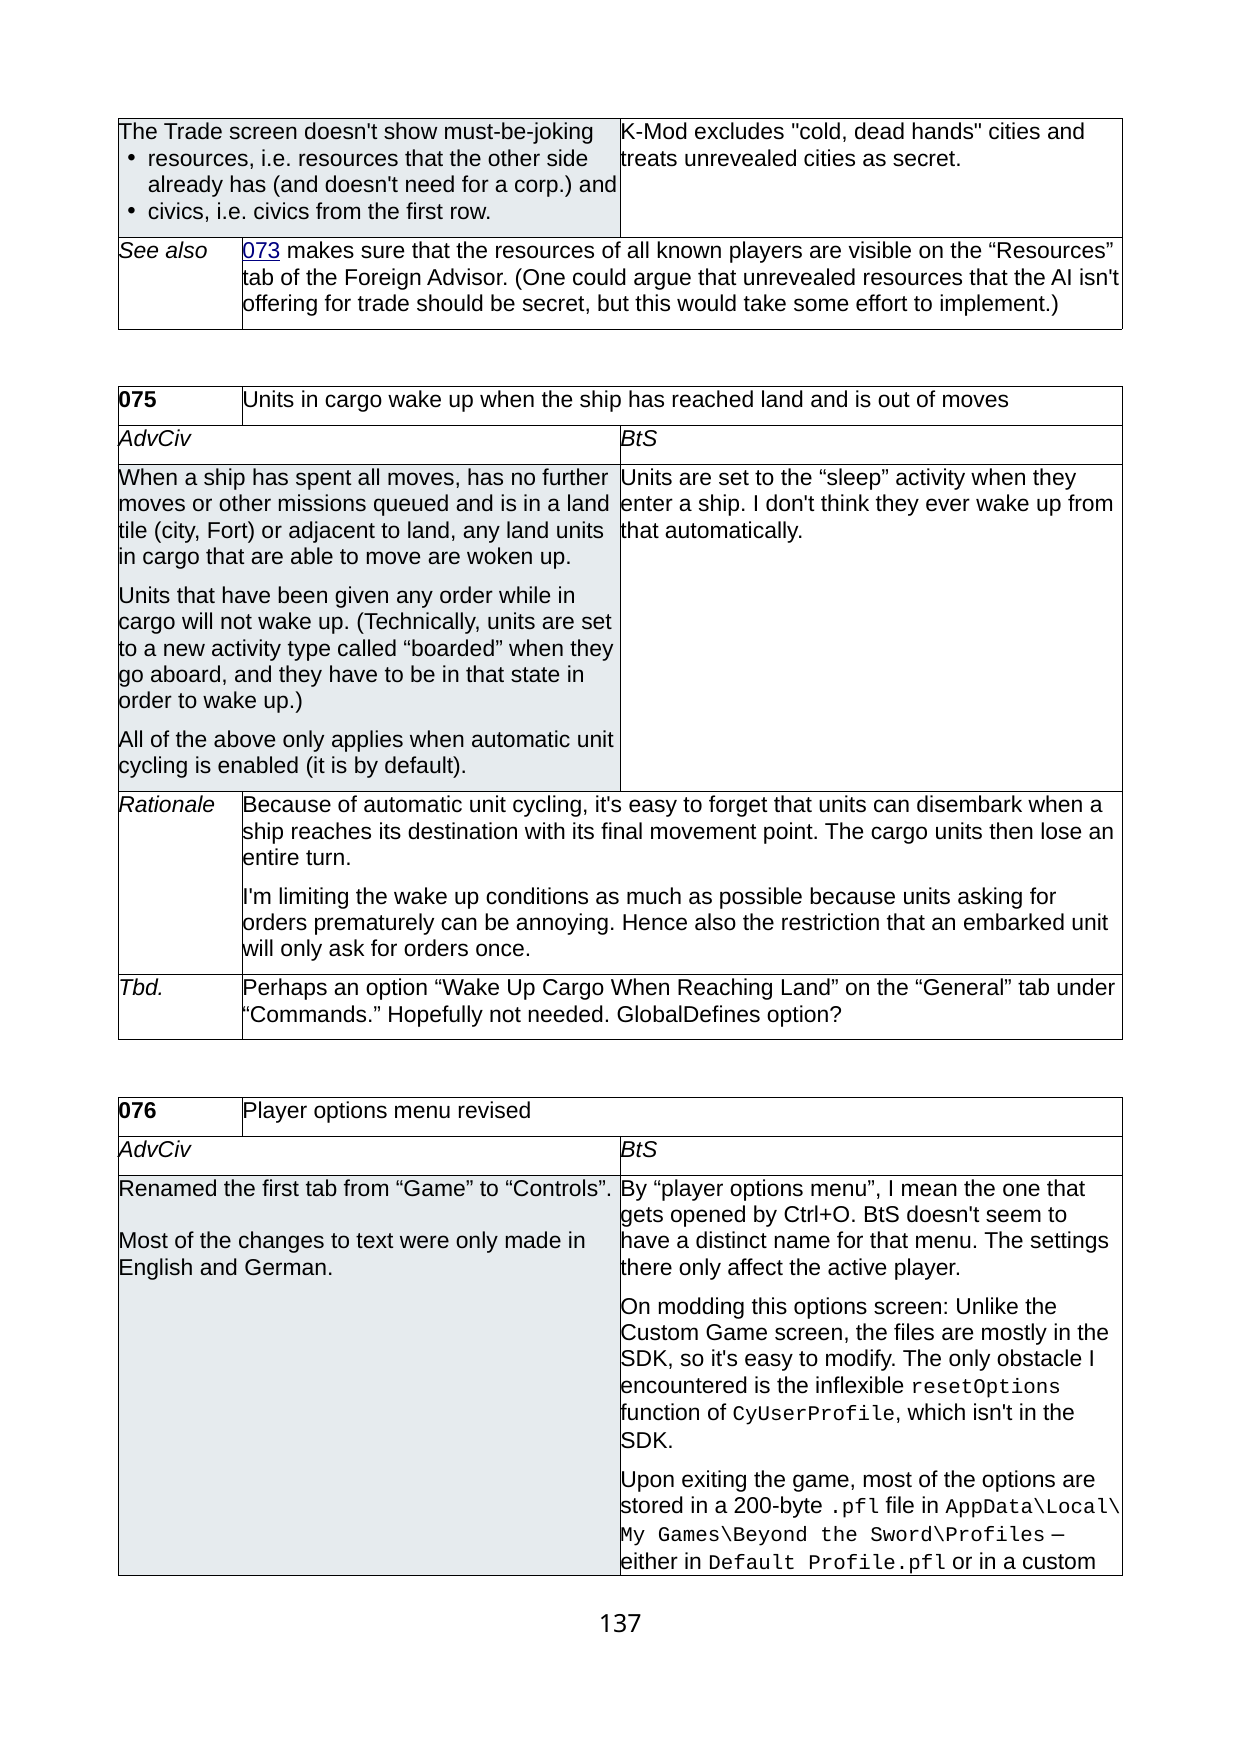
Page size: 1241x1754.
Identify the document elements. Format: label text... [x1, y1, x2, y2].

table_header Player options menu revised [243, 1098, 1122, 1136]
table_cell Tbd. [119, 975, 242, 1039]
table_cell The Trade screen doesn't show must-be-joking resources, i.e. resources that the other side already has (and doesn't need for a corp.) and civics, i.e. civics from the first row. [119, 119, 620, 237]
table_cell See also [119, 238, 242, 329]
table_cell Because of automatic unit cycling, it's easy to forget that units can disembark when a ship reaches its destination with its final movement point. The cargo units then lose an entire turn. I'm limiting the wake up conditions as much as possible because units asking for orders prematurely can be annoying. Hence also the restriction that an embarked unit will only ask for orders once. [243, 792, 1122, 974]
table_cell By “player options menu”, I mean the one that gets opened by Ctrl+O. BtS doesn't seem to have a distinct name for that menu. The settings there only affect the active player. On modding this options screen: Unlike the Custom Game screen, the files are mostly in the SDK, so it's easy to modify. The only obstacle I encountered is the inflexible resetOptions function of CyUserProfile, which isn't in the SDK. Upon exiting the game, most of the options are stored in a 200-byte .pfl file in AppData\Local\My Games\Beyond the Sword\Profiles – either in Default Profile.pfl or in a custom [621, 1176, 1122, 1575]
table_cell BtS [621, 1137, 1122, 1175]
table_header 076 [119, 1098, 242, 1136]
table_cell AdvCiv [119, 426, 620, 464]
table_cell Units are set to the “sleep” activity when they enter a ship. I don't think they ever wake up from that automatically. [621, 465, 1122, 791]
table_cell Renamed the first tab from “Game” to “Controls”. Most of the changes to text were only made in English and German. [119, 1176, 620, 1575]
table_cell BtS [621, 426, 1122, 464]
table_header 075 [119, 387, 242, 425]
table_cell 073 makes sure that the resources of all known players are visible on the “Resources” tab of the Foreign Advisor. (One could argue that unrevealed resources that the AI isn't offering for trade should be secret, but this would take some effort to implement.) [243, 238, 1122, 329]
table_cell Rationale [119, 792, 242, 974]
table_header Units in cargo wake up when the ship has reached land and is out of moves [243, 387, 1122, 425]
table_cell When a ship has spent all moves, has no further moves or other missions queued and is in a land tile (city, Fort) or adjacent to land, any land units in cargo that are able to move are woken up. Units that have been given any order while in cargo will not wake up. (Technically, units are set to a new activity type called “boarded” when they go aboard, and they have to be in that state in order to wake up.) All of the above only applies when automatic unit cycling is enabled (it is by default). [119, 465, 620, 791]
table_cell Perhaps an option “Wake Up Cargo When Reaching Land” on the “General” tab under “Commands.” Hopefully not needed. GlobalDefines option? [243, 975, 1122, 1039]
table_cell AdvCiv [119, 1137, 620, 1175]
table_cell K-Mod excludes "cold, dead hands" cities and treats unrevealed cities as secret. [621, 119, 1122, 237]
